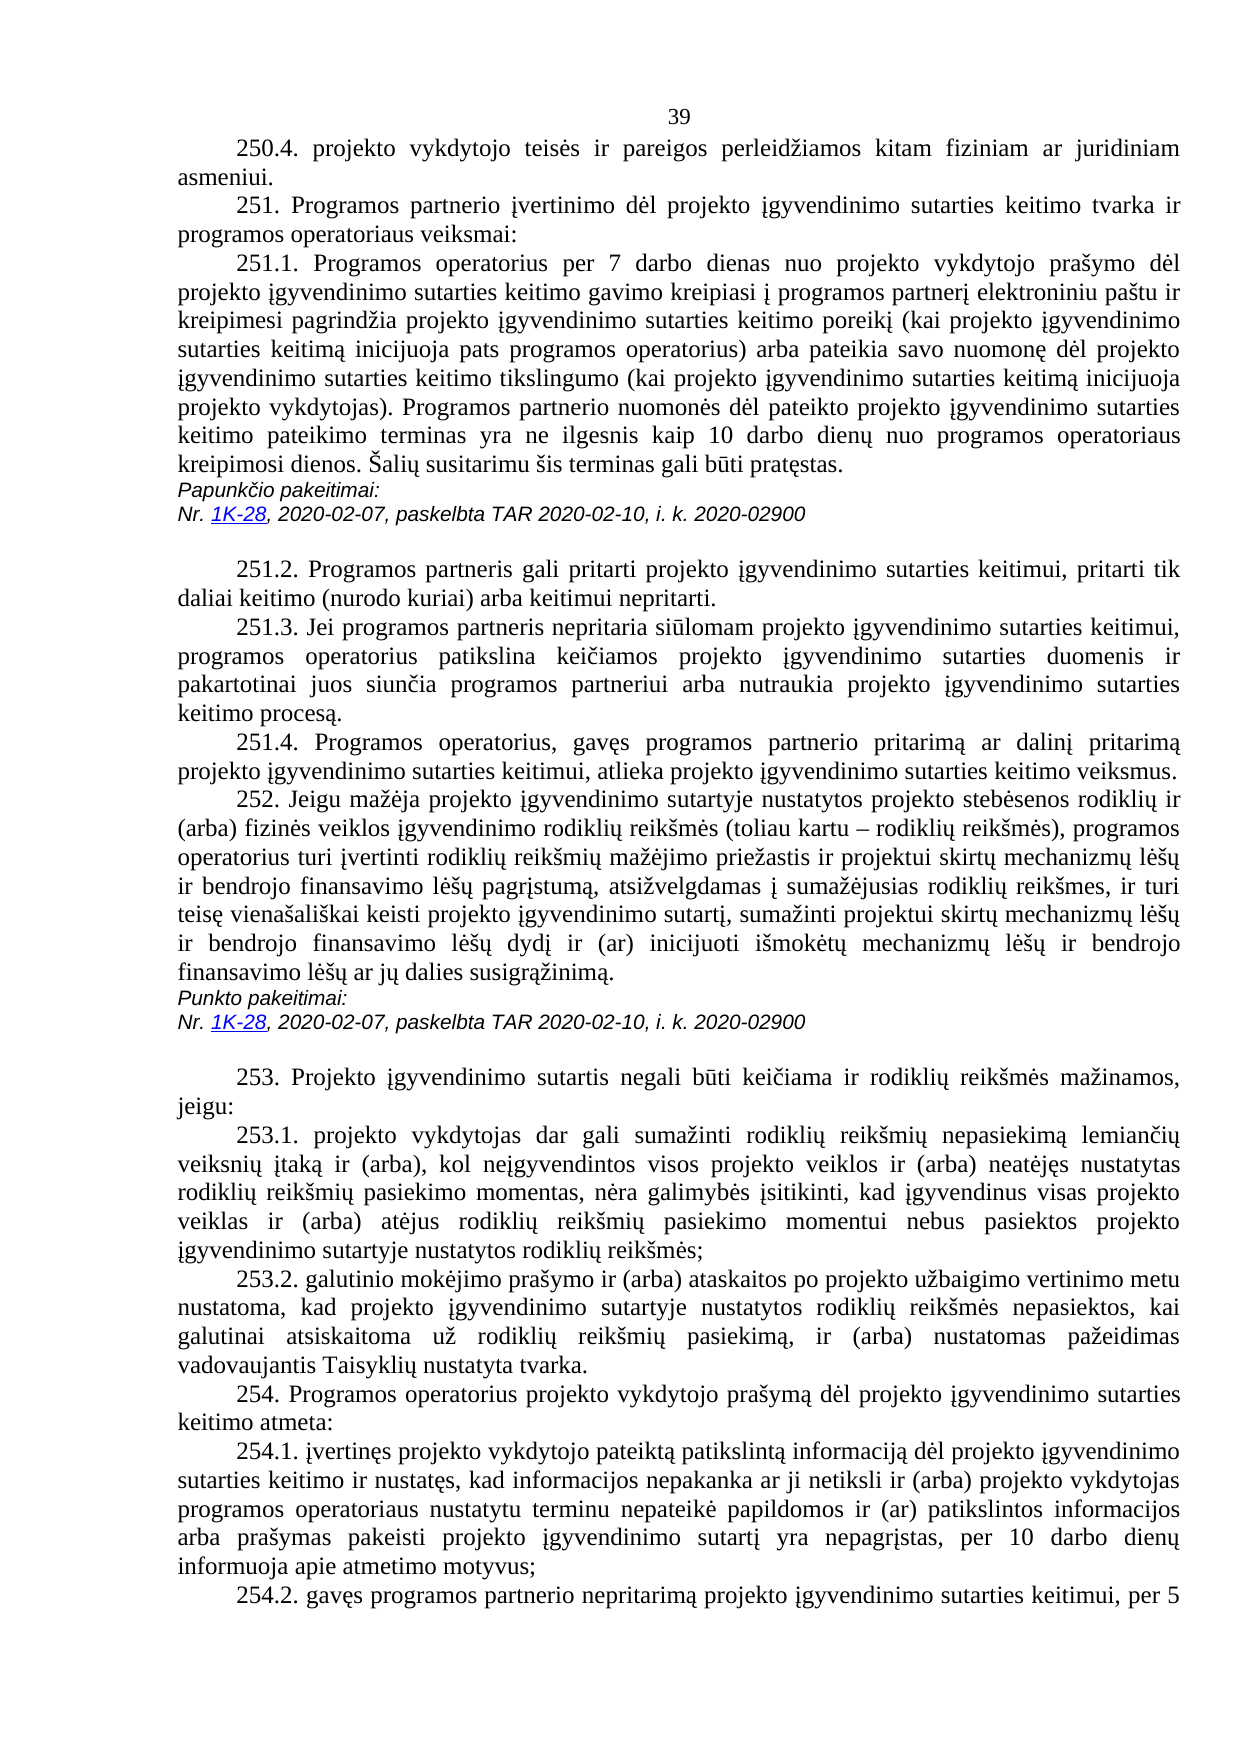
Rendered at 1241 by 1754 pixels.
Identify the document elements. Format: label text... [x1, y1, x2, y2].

text 253.2. galutinio mokėjimo prašymo ir (arba) ataskaitos po projekto užbaigimo vertinimo metu nustatoma, kad projekto įgyvendinimo sutartyje nustatytos rodiklių reikšmės nepasiektos, kai galutinai atsiskaitoma už rodiklių reikšmių pasiekimą, ir (arba) nustatomas pažeidimas vadovaujantis Taisyklių nustatyta tvarka. [177, 1264, 1181, 1379]
text 251. Programos partnerio įvertinimo dėl projekto įgyvendinimo sutarties keitimo tvarka ir programos operatoriaus veiksmai: [177, 190, 1181, 248]
text 252. Jeigu mažėja projekto įgyvendinimo sutartyje nustatytos projekto stebėsenos rodiklių ir (arba) fizinės veiklos įgyvendinimo rodiklių reikšmės (toliau kartu – rodiklių reikšmės), programos operatorius turi įvertinti rodiklių reikšmių mažėjimo priežastis ir projektui skirtų mechanizmų lėšų ir bendrojo finansavimo lėšų pagrįstumą, atsižvelgdamas į sumažėjusias rodiklių reikšmes, ir turi teisę vienašališkai keisti projekto įgyvendinimo sutartį, sumažinti projektui skirtų mechanizmų lėšų ir bendrojo finansavimo lėšų dydį ir (ar) inicijuoti išmokėtų mechanizmų lėšų ir bendrojo finansavimo lėšų ar jų dalies susigrąžinimą. [177, 784, 1181, 986]
text 254.1. įvertinęs projekto vykdytojo pateiktą patikslintą informaciją dėl projekto įgyvendinimo sutarties keitimo ir nustatęs, kad informacijos nepakanka ar ji netiksli ir (arba) projekto vykdytojas programos operatoriaus nustatytu terminu nepateikė papildomos ir (ar) patikslintos informacijos arba prašymas pakeisti projekto įgyvendinimo sutartį yra nepagrįstas, per 10 darbo dienų informuoja apie atmetimo motyvus; [177, 1436, 1181, 1580]
text 250.4. projekto vykdytojo teisės ir pareigos perleidžiamos kitam fiziniam ar juridiniam asmeniui. [177, 133, 1181, 190]
text 251.2. Programos partneris gali pritarti projekto įgyvendinimo sutarties keitimui, pritarti tik daliai keitimo (nurodo kuriai) arba keitimui nepritarti. [177, 554, 1181, 612]
text Punkto pakeitimai: [177, 986, 1181, 1010]
text 253. Projekto įgyvendinimo sutartis negali būti keičiama ir rodiklių reikšmės mažinamos, jeigu: [177, 1062, 1181, 1120]
text 251.3. Jei programos partneris nepritaria siūlomam projekto įgyvendinimo sutarties keitimui, programos operatorius patikslina keičiamos projekto įgyvendinimo sutarties duomenis ir pakartotinai juos siunčia programos partneriui arba nutraukia projekto įgyvendinimo sutarties keitimo procesą. [177, 612, 1181, 727]
text Nr. 1K-28, 2020-02-07, paskelbta TAR 2020-02-10, i. k. 2020-02900 [177, 1010, 1181, 1034]
text Papunkčio pakeitimai: [177, 478, 1181, 502]
text 251.1. Programos operatorius per 7 darbo dienas nuo projekto vykdytojo prašymo dėl projekto įgyvendinimo sutarties keitimo gavimo kreipiasi į programos partnerį elektroniniu paštu ir kreipimesi pagrindžia projekto įgyvendinimo sutarties keitimo poreikį (kai projekto įgyvendinimo sutarties keitimą inicijuoja pats programos operatorius) arba pateikia savo nuomonę dėl projekto įgyvendinimo sutarties keitimo tikslingumo (kai projekto įgyvendinimo sutarties keitimą inicijuoja projekto vykdytojas). Programos partnerio nuomonės dėl pateikto projekto įgyvendinimo sutarties keitimo pateikimo terminas yra ne ilgesnis kaip 10 darbo dienų nuo programos operatoriaus kreipimosi dienos. Šalių susitarimu šis terminas gali būti pratęstas. [177, 248, 1181, 478]
text Nr. 1K-28, 2020-02-07, paskelbta TAR 2020-02-10, i. k. 2020-02900 [177, 502, 1181, 526]
text 253.1. projekto vykdytojas dar gali sumažinti rodiklių reikšmių nepasiekimą lemiančių veiksnių įtaką ir (arba), kol neįgyvendintos visos projekto veiklos ir (arba) neatėjęs nustatytas rodiklių reikšmių pasiekimo momentas, nėra galimybės įsitikinti, kad įgyvendinus visas projekto veiklas ir (arba) atėjus rodiklių reikšmių pasiekimo momentui nebus pasiektos projekto įgyvendinimo sutartyje nustatytos rodiklių reikšmės; [177, 1120, 1181, 1264]
text 254. Programos operatorius projekto vykdytojo prašymą dėl projekto įgyvendinimo sutarties keitimo atmeta: [177, 1379, 1181, 1436]
text 254.2. gavęs programos partnerio nepritarimą projekto įgyvendinimo sutarties keitimui, per 5 [177, 1580, 1181, 1609]
text 251.4. Programos operatorius, gavęs programos partnerio pritarimą ar dalinį pritarimą projekto įgyvendinimo sutarties keitimui, atlieka projekto įgyvendinimo sutarties keitimo veiksmus. [177, 727, 1181, 784]
